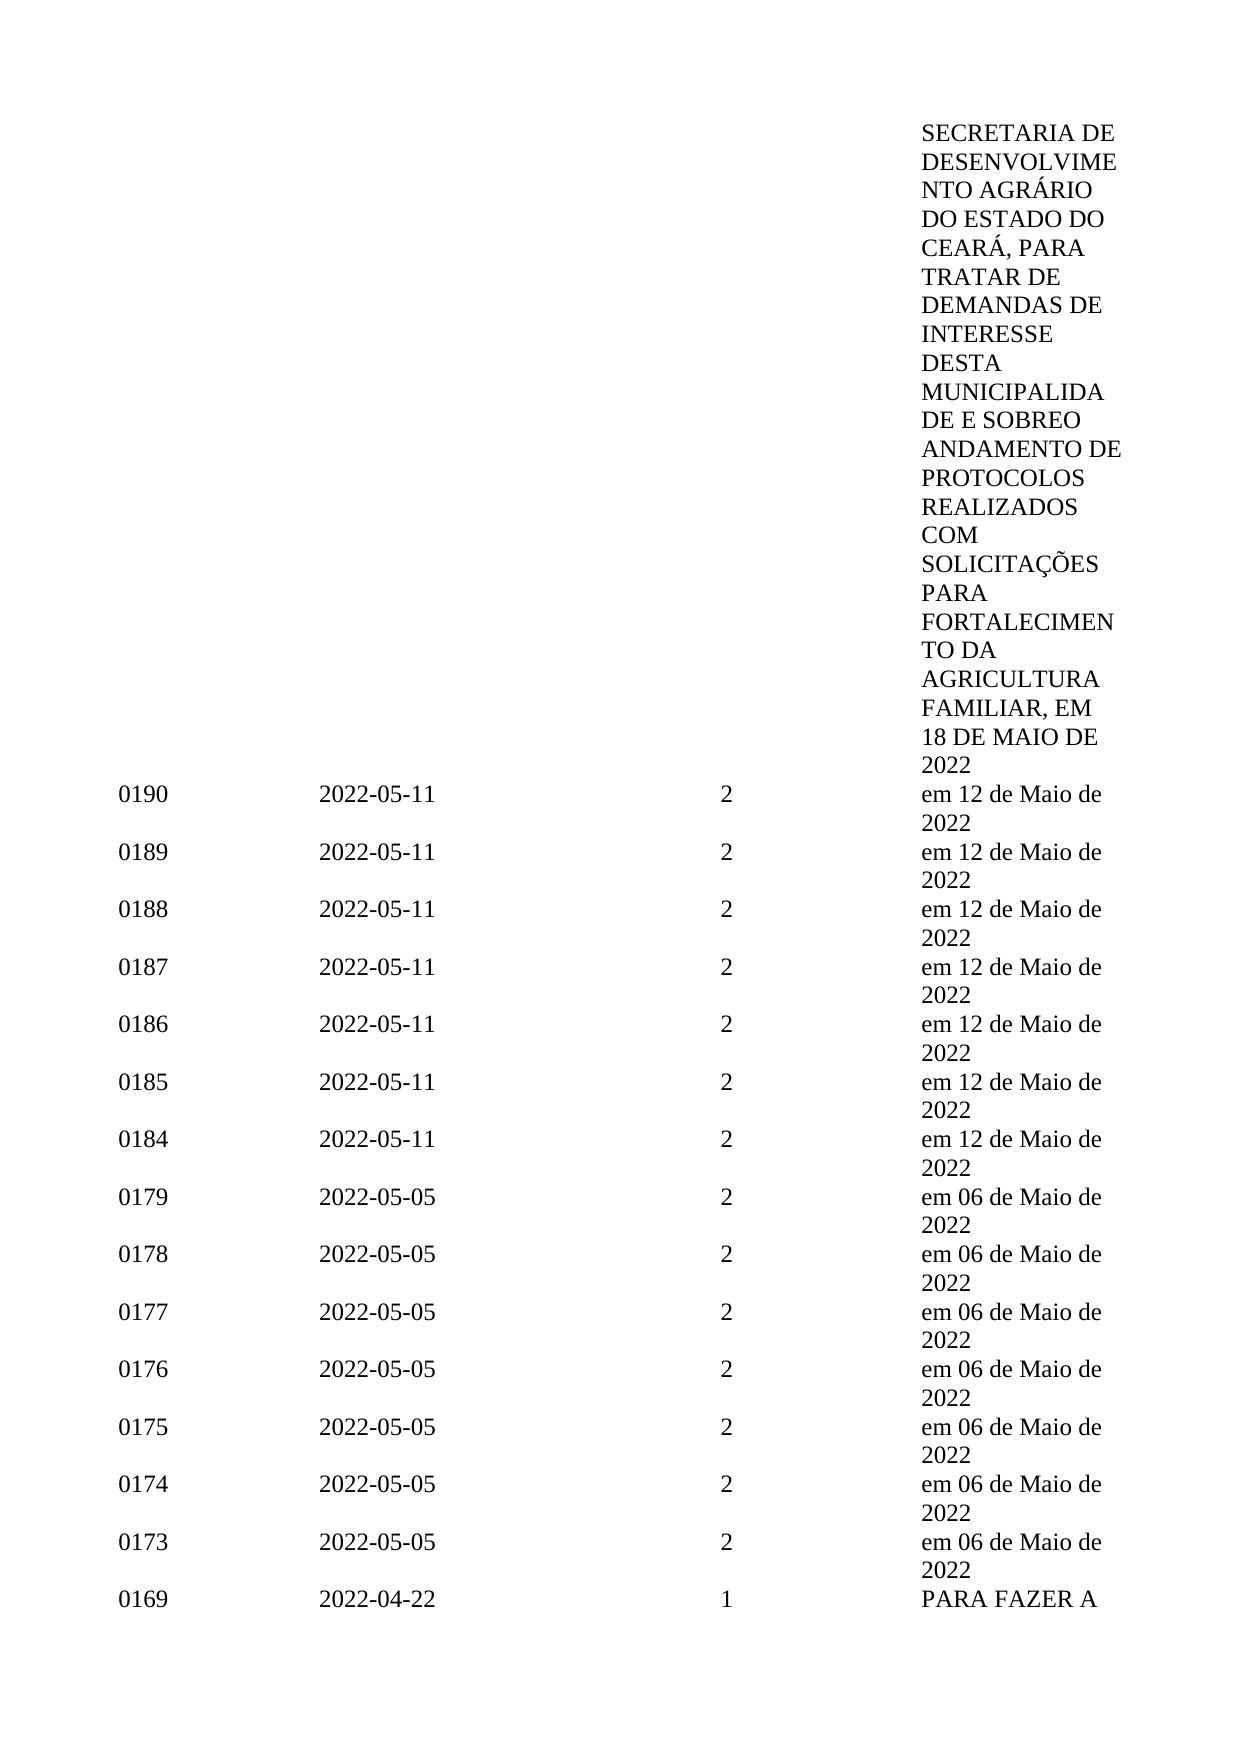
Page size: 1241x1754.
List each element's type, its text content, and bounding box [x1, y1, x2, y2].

table_cell [720, 118, 921, 779]
table_cell 2 [720, 952, 921, 1009]
table_cell [520, 1527, 720, 1584]
table_cell 2022-05-11 [319, 837, 519, 894]
table_cell em 06 de Maio de 2022 [921, 1239, 1122, 1297]
table_cell 2022-05-11 [319, 952, 519, 1009]
table_cell [520, 1297, 720, 1354]
table_cell em 06 de Maio de 2022 [921, 1527, 1122, 1584]
table_cell em 06 de Maio de 2022 [921, 1297, 1122, 1354]
table_cell 2022-05-11 [319, 1124, 519, 1182]
table_cell 0175 [118, 1412, 319, 1469]
table_cell em 12 de Maio de 2022 [921, 1067, 1122, 1124]
table_cell 2022-05-05 [319, 1182, 519, 1239]
table_cell [520, 1239, 720, 1297]
table_cell 0178 [118, 1239, 319, 1297]
table_cell 0173 [118, 1527, 319, 1584]
table_cell em 06 de Maio de 2022 [921, 1412, 1122, 1469]
table_cell 0187 [118, 952, 319, 1009]
table_cell [118, 118, 319, 779]
table_cell 2 [720, 1469, 921, 1527]
table_cell 2022-05-05 [319, 1412, 519, 1469]
table_cell 2022-05-05 [319, 1469, 519, 1527]
table_cell 2 [720, 1124, 921, 1182]
table_cell [520, 779, 720, 837]
table_cell 0176 [118, 1354, 319, 1412]
table_cell 2 [720, 894, 921, 952]
table_cell 2 [720, 1182, 921, 1239]
table_cell 0174 [118, 1469, 319, 1527]
table_cell em 06 de Maio de 2022 [921, 1469, 1122, 1527]
table_cell [520, 1067, 720, 1124]
table_cell 2 [720, 1009, 921, 1067]
table_cell 0185 [118, 1067, 319, 1124]
table_cell [520, 952, 720, 1009]
table_cell 2022-05-11 [319, 1067, 519, 1124]
table_cell 2022-05-05 [319, 1527, 519, 1584]
table_cell 2 [720, 837, 921, 894]
table_cell 2 [720, 1527, 921, 1584]
table_cell 0184 [118, 1124, 319, 1182]
table_cell [520, 1354, 720, 1412]
table_cell 0186 [118, 1009, 319, 1067]
table_cell [520, 1412, 720, 1469]
table_cell 2 [720, 1297, 921, 1354]
table_cell [520, 894, 720, 952]
table_cell 0179 [118, 1182, 319, 1239]
table_cell 0169 [118, 1584, 319, 1613]
table_cell 2 [720, 1354, 921, 1412]
table_cell 1 [720, 1584, 921, 1613]
table_cell 2022-05-05 [319, 1297, 519, 1354]
table_cell em 12 de Maio de 2022 [921, 894, 1122, 952]
table_cell 2022-04-22 [319, 1584, 519, 1613]
table_cell [319, 118, 519, 779]
table_cell 2 [720, 1067, 921, 1124]
table_cell 2022-05-11 [319, 779, 519, 837]
table_cell 2 [720, 1239, 921, 1297]
table_cell em 12 de Maio de 2022 [921, 952, 1122, 1009]
table_cell 2022-05-11 [319, 1009, 519, 1067]
table_cell 2022-05-05 [319, 1239, 519, 1297]
table_cell [520, 1584, 720, 1613]
table_cell 2022-05-05 [319, 1354, 519, 1412]
table_cell [520, 1124, 720, 1182]
table_cell 2 [720, 779, 921, 837]
table_cell 2 [720, 1412, 921, 1469]
table_cell 2022-05-11 [319, 894, 519, 952]
table_cell em 12 de Maio de 2022 [921, 837, 1122, 894]
table_cell [520, 1182, 720, 1239]
table_cell em 06 de Maio de 2022 [921, 1182, 1122, 1239]
table_cell [520, 837, 720, 894]
table_cell em 12 de Maio de 2022 [921, 1009, 1122, 1067]
table_cell 0189 [118, 837, 319, 894]
table_cell 0177 [118, 1297, 319, 1354]
table_cell em 12 de Maio de 2022 [921, 1124, 1122, 1182]
table_cell 0190 [118, 779, 319, 837]
table_cell [520, 118, 720, 779]
table_cell [520, 1009, 720, 1067]
table_cell [520, 1469, 720, 1527]
table_cell 0188 [118, 894, 319, 952]
table_cell SECRETARIA DE DESENVOLVIMENTO AGRÁRIO DO ESTADO DO CEARÁ, PARA TRATAR DE DEMANDAS DE INTERESSE DESTA MUNICIPALIDADE E SOBREO ANDAMENTO DE PROTOCOLOS REALIZADOS COM SOLICITAÇÕES PARA FORTALECIMENTO DA AGRICULTURA FAMILIAR, EM 18 DE MAIO DE 2022 [921, 118, 1122, 779]
table_cell em 12 de Maio de 2022 [921, 779, 1122, 837]
table_cell em 06 de Maio de 2022 [921, 1354, 1122, 1412]
table_cell PARA FAZER A [921, 1584, 1122, 1613]
